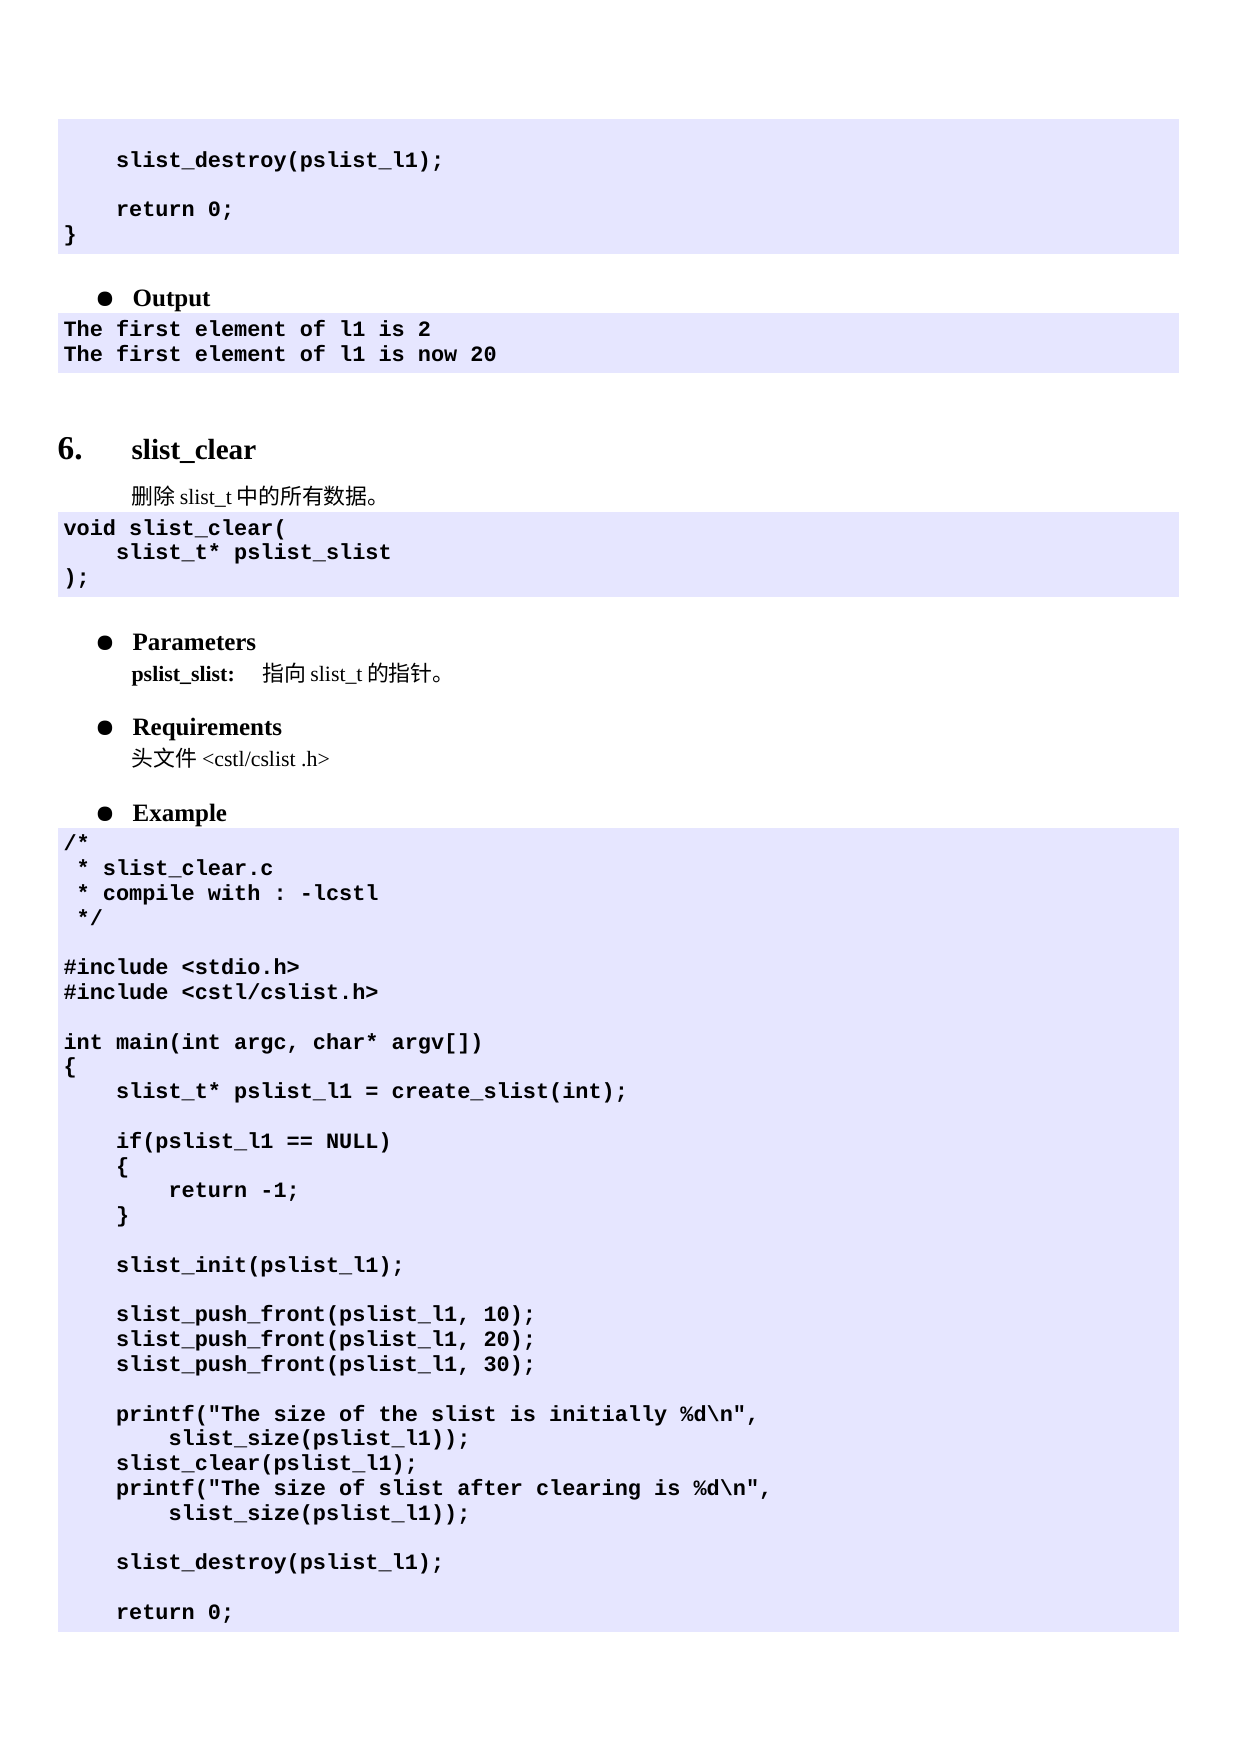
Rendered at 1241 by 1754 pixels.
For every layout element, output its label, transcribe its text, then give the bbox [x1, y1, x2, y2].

text pslist_slist: 指向slist_t的指针。 [57, 656, 1179, 687]
table_header /* * slist_clear.c * compile with : -lcstl */ #include <stdio.h> #include <cstl/cslist.h> int main(int argc, char* argv[]) { slist_t* pslist_l1 = create_slist(int); if(pslist_l1 == NULL) { return -1; } slist_init(pslist_l1); slist_push_front(pslist_l1, 10); slist_push_front(pslist_l1, 20); slist_push_front(pslist_l1, 30); printf("The size of the slist is initially %d\n", slist_size(pslist_l1)); slist_clear(pslist_l1); printf("The size of slist after clearing is %d\n", slist_size(pslist_l1)); slist_destroy(pslist_l1); return 0; [58, 828, 1179, 1632]
table_header slist_destroy(pslist_l1); return 0; } [58, 119, 1179, 254]
text 头文件 <cstl/cslist .h> [57, 741, 1179, 773]
list Parameters [95, 627, 1179, 656]
table_header The first element of l1 is 2 The first element of l1 is now 20 [58, 313, 1179, 373]
subtitle slist_clear [57, 428, 1179, 467]
table_header void slist_clear( slist_t* pslist_slist ); [58, 512, 1179, 597]
list Requirements [95, 712, 1179, 741]
list Example [95, 798, 1179, 827]
text 删除slist_t中的所有数据。 [57, 479, 1179, 511]
list Output [95, 283, 1179, 312]
